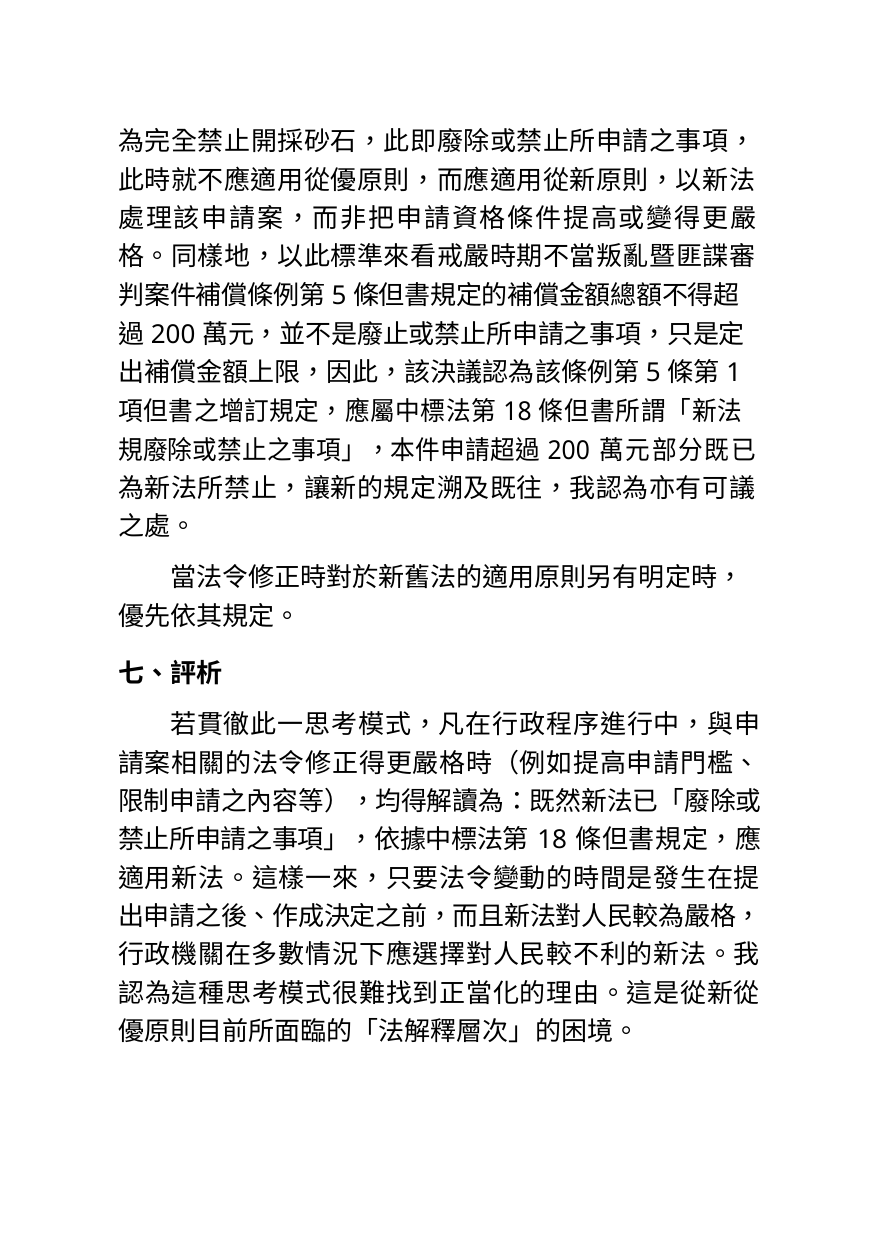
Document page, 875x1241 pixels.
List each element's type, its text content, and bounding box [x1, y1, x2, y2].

text 規廢除或禁止之事項」，本件申請超過 200 萬元部分既已為新法所禁止，讓新的規定溯及既往，我認為亦有可議之處。 [118, 431, 756, 543]
text 若貫徹此一思考模式，凡在行政程序進行中，與申請案相關的法令修正得更嚴格時（例如提高申請門檻、限制申請之內容等），均得解讀為：既然新法已「廢除或禁止所申請之事項」，依據中標法第 18 條但書規定，應適用新法。這樣一來，只要法令變動的時間是發生在提出申請之後、作成決定之前，而且新法對人民較為嚴格， 行政機關在多數情況下應選擇對人民較不利的新法。我認為這種思考模式很難找到正當化的理由。這是從新從優原則目前所面臨的「法解釋層次」的困境。 [118, 706, 762, 1048]
text 過 200 萬元，並不是廢止或禁止所申請之事項，只是定 [118, 315, 793, 351]
text 當法令修正時對於新舊法的適用原則另有明定時， 優先依其規定。 [118, 559, 756, 633]
text 項但書之增訂規定，應屬中標法第 18 條但書所謂「新法 [118, 393, 793, 428]
subtitle 七、評析 [118, 654, 793, 690]
text 為完全禁止開採砂石，此即廢除或禁止所申請之事項， 此時就不應適用從優原則，而應適用從新原則，以新法處理該申請案，而非把申請資格條件提高或變得更嚴格。同樣地，以此標準來看戒嚴時期不當叛亂暨匪諜審判案件補償條例第 5 條但書規定的補償金額總額不得超 [118, 123, 756, 312]
text 出補償金額上限，因此，該決議認為該條例第 5 條第 1 [118, 354, 793, 389]
